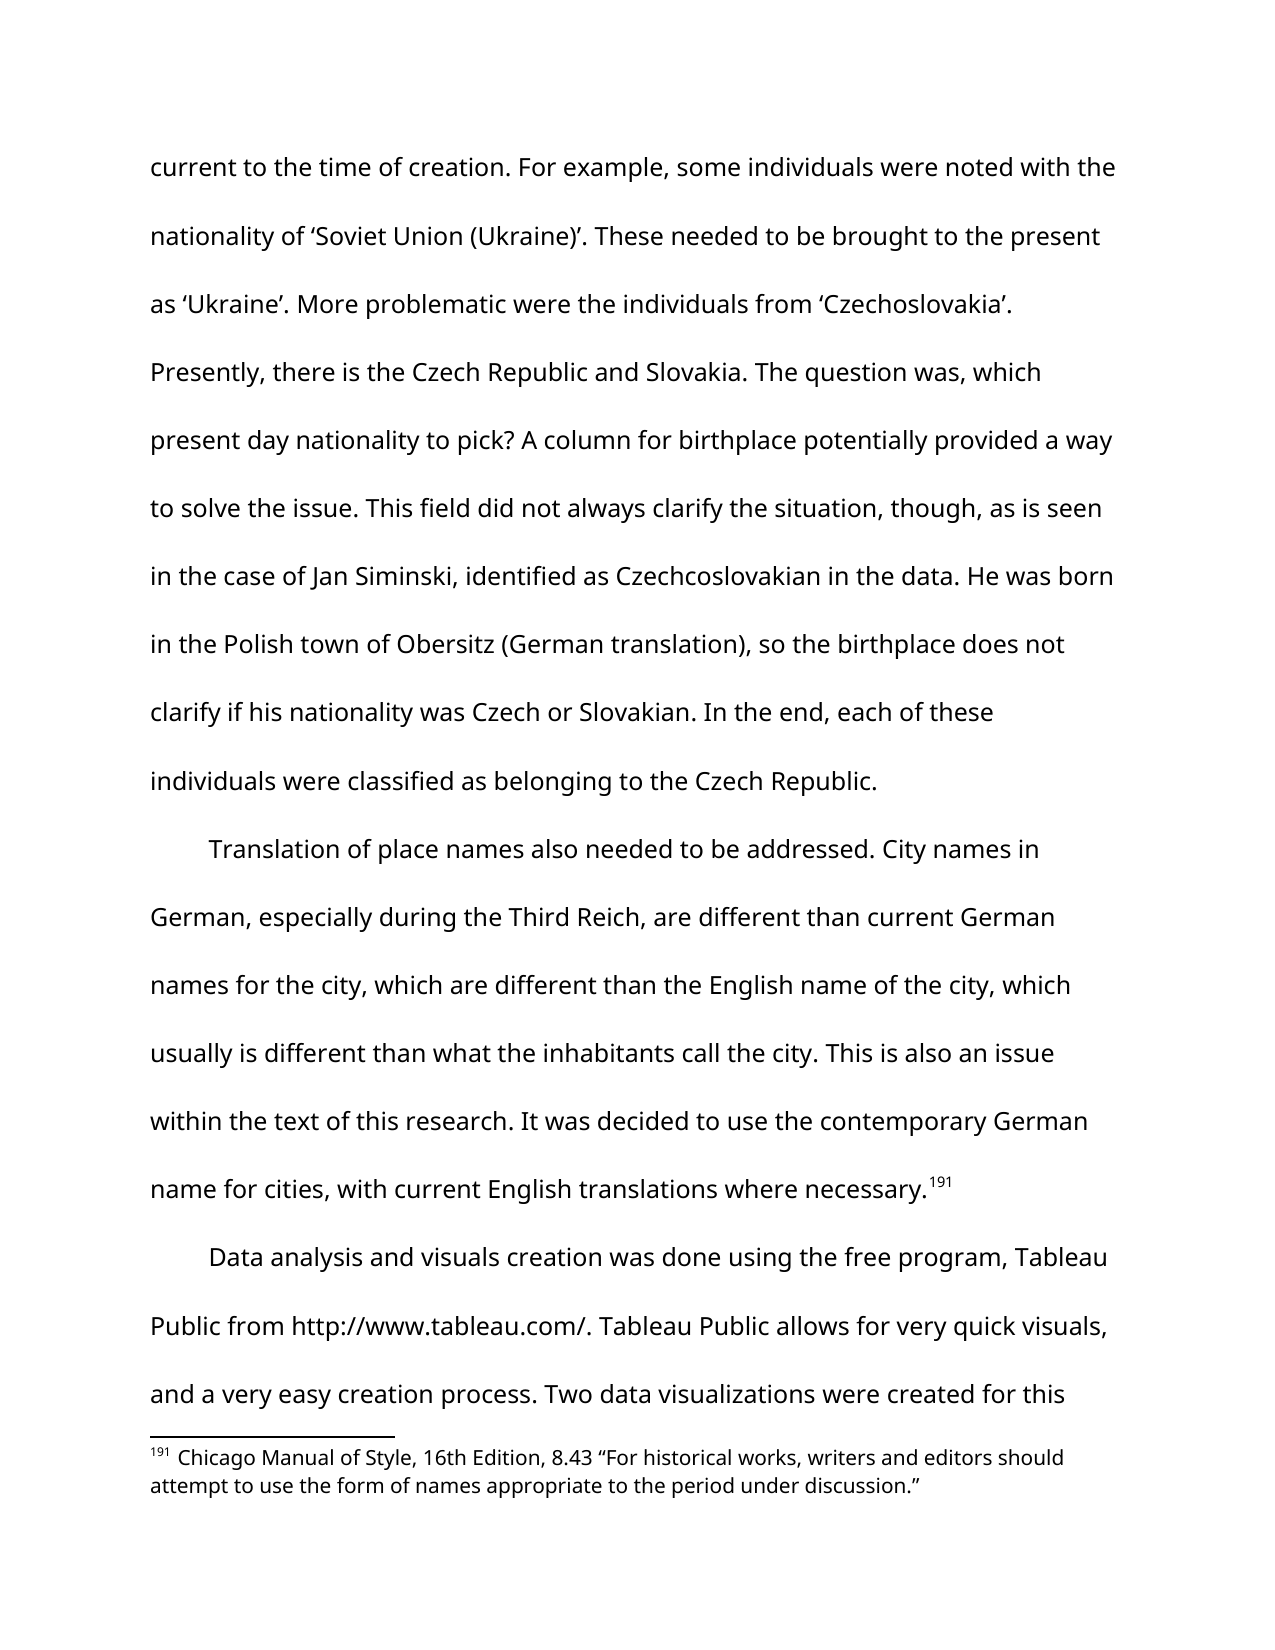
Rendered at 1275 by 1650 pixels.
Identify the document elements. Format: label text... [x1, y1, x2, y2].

text Chicago Manual of Style, 16th Edition, 8.43 “For historical works, writers and editors should attempt to use the form of names appropriate to the period under discussion.” [150, 1443, 1125, 1500]
text current to the time of creation. For example, some individuals were noted with the nationality of ‘Soviet Union (Ukraine)’. These needed to be brought to the present as ‘Ukraine’. More problematic were the individuals from ‘Czechoslovakia’. Presently, there is the Czech Republic and Slovakia. The question was, which present day nationality to pick? A column for birthplace potentially provided a way to solve the issue. This field did not always clarify the situation, though, as is seen in the case of Jan Siminski, identified as Czechcoslovakian in the data. He was born in the Polish town of Obersitz (German translation), so the birthplace does not clarify if his nationality was Czech or Slovakian. In the end, each of these individuals were classified as belonging to the Czech Republic. [150, 150, 1125, 797]
text Translation of place names also needed to be addressed. City names in German, especially during the Third Reich, are different than current German names for the city, which are different than the English name of the city, which usually is different than what the inhabitants call the city. This is also an issue within the text of this research. It was decided to use the contemporary German name for cities, with current English translations where necessary. [150, 831, 1125, 1206]
text Data analysis and visuals creation was done using the free program, Tableau Public from http://www.tableau.com/. Tableau Public allows for very quick visuals, and a very easy creation process. Two data visualizations were created for this [150, 1240, 1125, 1410]
